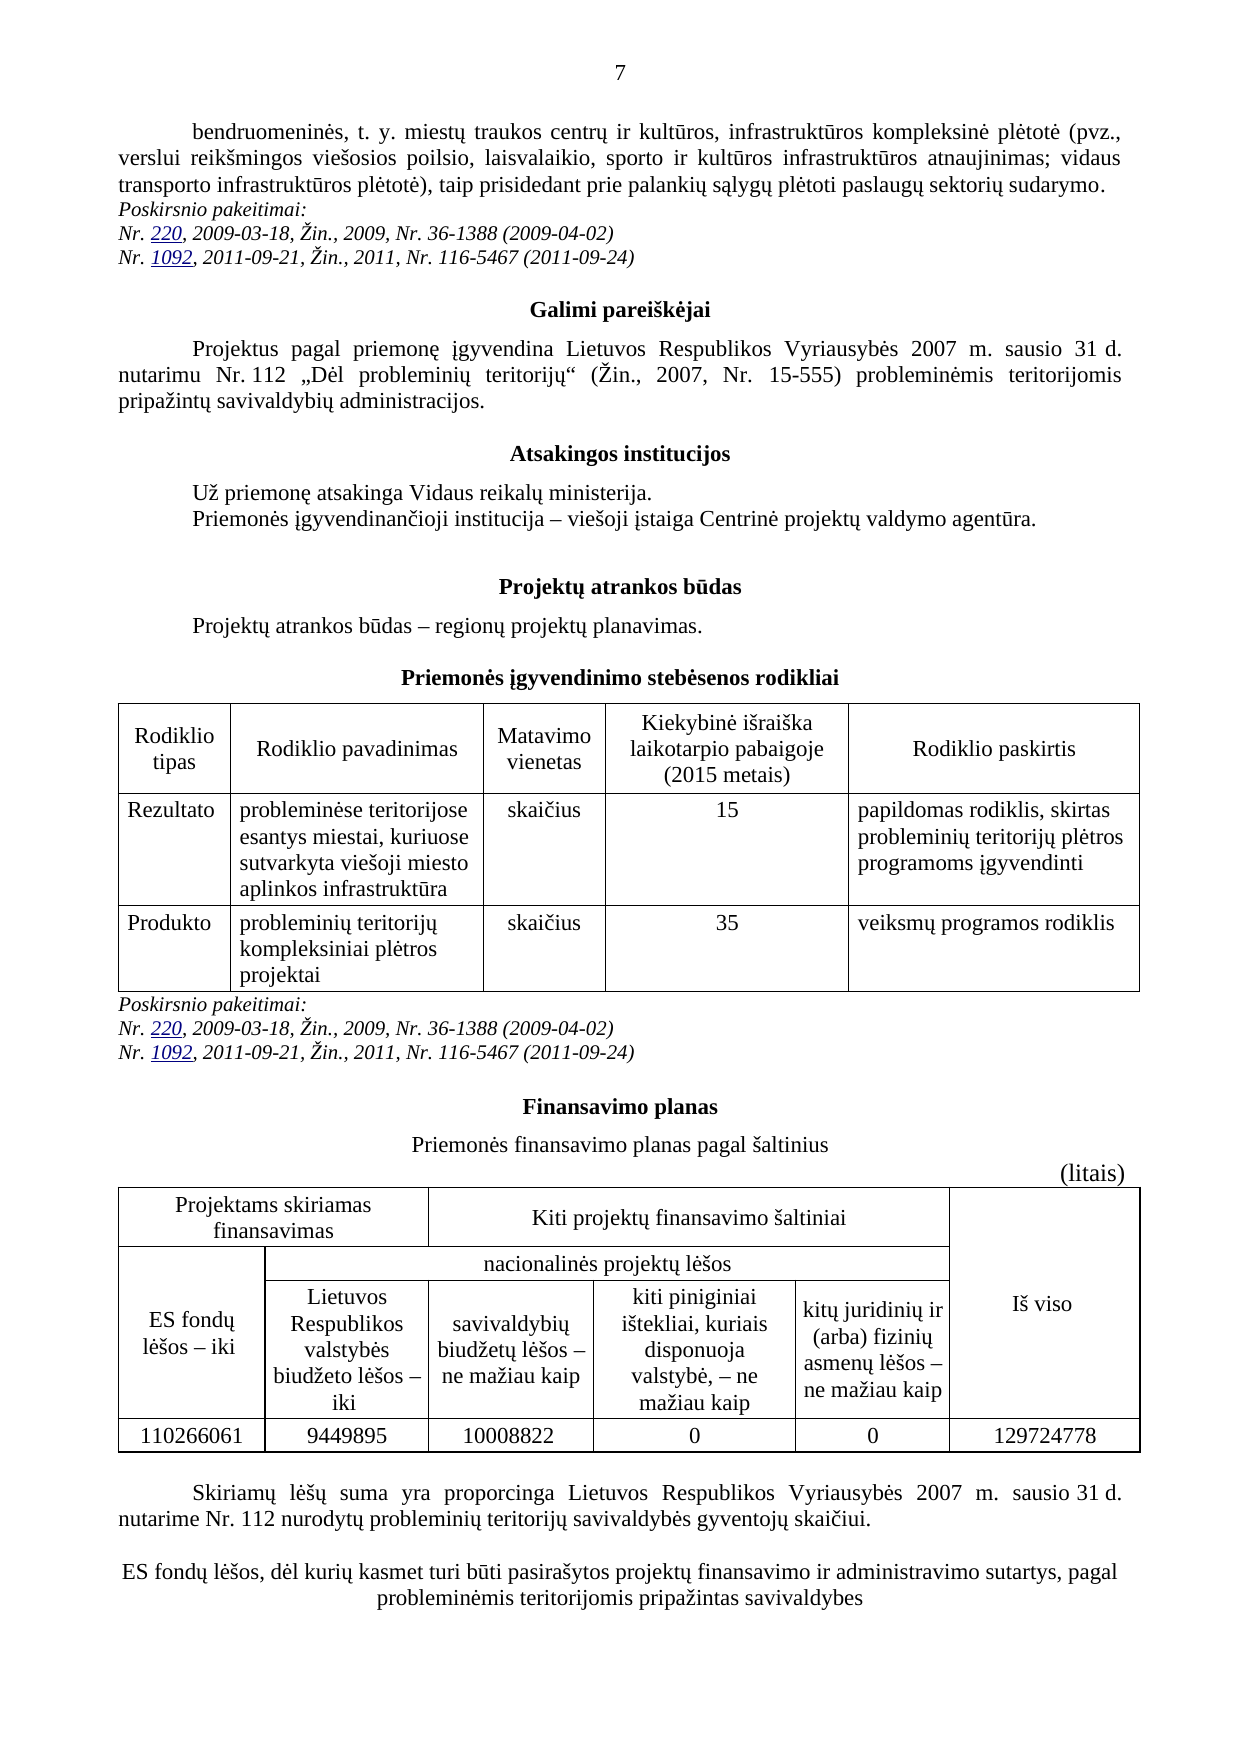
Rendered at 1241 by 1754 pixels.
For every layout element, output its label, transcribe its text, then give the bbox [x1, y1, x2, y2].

table_cell nacionalinės projektų lėšos [266, 1247, 949, 1279]
text Nr. 220, 2009-03-18, Žin., 2009, Nr. 36-1388 (2009-04-02) [118, 1016, 1122, 1040]
subtitle Už priemonę atsakinga Vidaus reikalų ministerija. [118, 479, 1122, 505]
text Galimi pareiškėjai [118, 296, 1122, 322]
table_header Kiekybinė išraiška laikotarpio pabaigoje (2015 metais) [606, 704, 848, 792]
table_cell 0 [594, 1419, 795, 1451]
table_cell kiti piniginiai ištekliai, kuriais disponuoja valstybė, – ne mažiau kaip [594, 1281, 795, 1418]
table_header Matavimo vienetas [484, 704, 605, 792]
table_header Rodiklio tipas [119, 704, 230, 792]
table_cell Rezultato [119, 794, 230, 905]
text Projektus pagal priemonę įgyvendina Lietuvos Respublikos Vyriausybės 2007 m. sausio 31 d. nutarimu Nr. 112 „Dėl probleminių teritorijų“ (Žin., 2007, Nr. 15-555) probleminėmis teritorijomis pripažintų savivaldybių administracijos. [118, 334, 1122, 414]
table_header Iš viso [950, 1188, 1139, 1418]
table_cell 9449895 [266, 1419, 428, 1451]
table_header Kiti projektų finansavimo šaltiniai [429, 1188, 949, 1246]
table_cell ES fondų lėšos – iki [119, 1247, 264, 1418]
text Projektų atrankos būdas – regionų projektų planavimas. [118, 612, 1122, 638]
table_header Rodiklio paskirtis [849, 704, 1139, 792]
table_header Rodiklio pavadinimas [231, 704, 483, 792]
text Poskirsnio pakeitimai: [118, 197, 1122, 221]
text Nr. 1092, 2011-09-21, Žin., 2011, Nr. 116-5467 (2011-09-24) [118, 245, 1122, 269]
text Poskirsnio pakeitimai: [118, 992, 1122, 1016]
table_cell Lietuvos Respublikos valstybės biudžeto lėšos – iki [266, 1281, 428, 1418]
text Skiriamų lėšų suma yra proporcinga Lietuvos Respublikos Vyriausybės 2007 m. sausio 31 d. nutarime Nr. 112 nurodytų probleminių teritorijų savivaldybės gyventojų skaičiui. [118, 1479, 1122, 1531]
table_cell skaičius [484, 794, 605, 905]
table_cell 129724778 [950, 1419, 1139, 1451]
table_cell 15 [606, 794, 848, 905]
table_cell Produkto [119, 906, 230, 991]
text Nr. 220, 2009-03-18, Žin., 2009, Nr. 36-1388 (2009-04-02) [118, 221, 1122, 245]
table_cell skaičius [484, 906, 605, 991]
table_cell papildomas rodiklis, skirtas probleminių teritorijų plėtros programoms įgyvendinti [849, 794, 1139, 905]
table_cell probleminių teritorijų kompleksiniai plėtros projektai [231, 906, 483, 991]
table_cell 10008822 [429, 1419, 593, 1451]
table_cell 35 [606, 906, 848, 991]
text bendruomeninės, t. y. miestų traukos centrų ir kultūros, infrastruktūros kompleksinė plėtotė (pvz., verslui reikšmingos viešosios poilsio, laisvalaikio, sporto ir kultūros infrastruktūros atnaujinimas; vidaus transporto infrastruktūros plėtotė), taip prisidedant prie palankių sąlygų plėtoti paslaugų sektorių sudarymo. [118, 118, 1122, 197]
text Finansavimo planas [118, 1093, 1122, 1119]
table_cell 0 [796, 1419, 949, 1451]
table_cell kitų juridinių ir (arba) fizinių asmenų lėšos – ne mažiau kaip [796, 1281, 949, 1418]
table_cell 110266061 [119, 1419, 264, 1451]
text Nr. 1092, 2011-09-21, Žin., 2011, Nr. 116-5467 (2011-09-24) [118, 1040, 1122, 1064]
text Priemonės įgyvendinančioji institucija – viešoji įstaiga Centrinė projektų valdymo agentūra. [118, 505, 1122, 532]
text Priemonės įgyvendinimo stebėsenos rodikliai [118, 664, 1122, 691]
table_header Projektams skiriamas finansavimas [119, 1188, 428, 1246]
table_cell probleminėse teritorijose esantys miestai, kuriuose sutvarkyta viešoji miesto aplinkos infrastruktūra [231, 794, 483, 905]
text Projektų atrankos būdas [118, 573, 1122, 599]
table_cell savivaldybių biudžetų lėšos – ne mažiau kaip [429, 1281, 593, 1418]
table_cell veiksmų programos rodiklis [849, 906, 1139, 991]
text (litais) [118, 1158, 1125, 1187]
text Atsakingos institucijos [118, 440, 1122, 466]
text ES fondų lėšos, dėl kurių kasmet turi būti pasirašytos projektų finansavimo ir administravimo sutartys, pagal probleminėmis teritorijomis pripažintas savivaldybes [118, 1558, 1122, 1611]
text Priemonės finansavimo planas pagal šaltinius [118, 1132, 1122, 1158]
